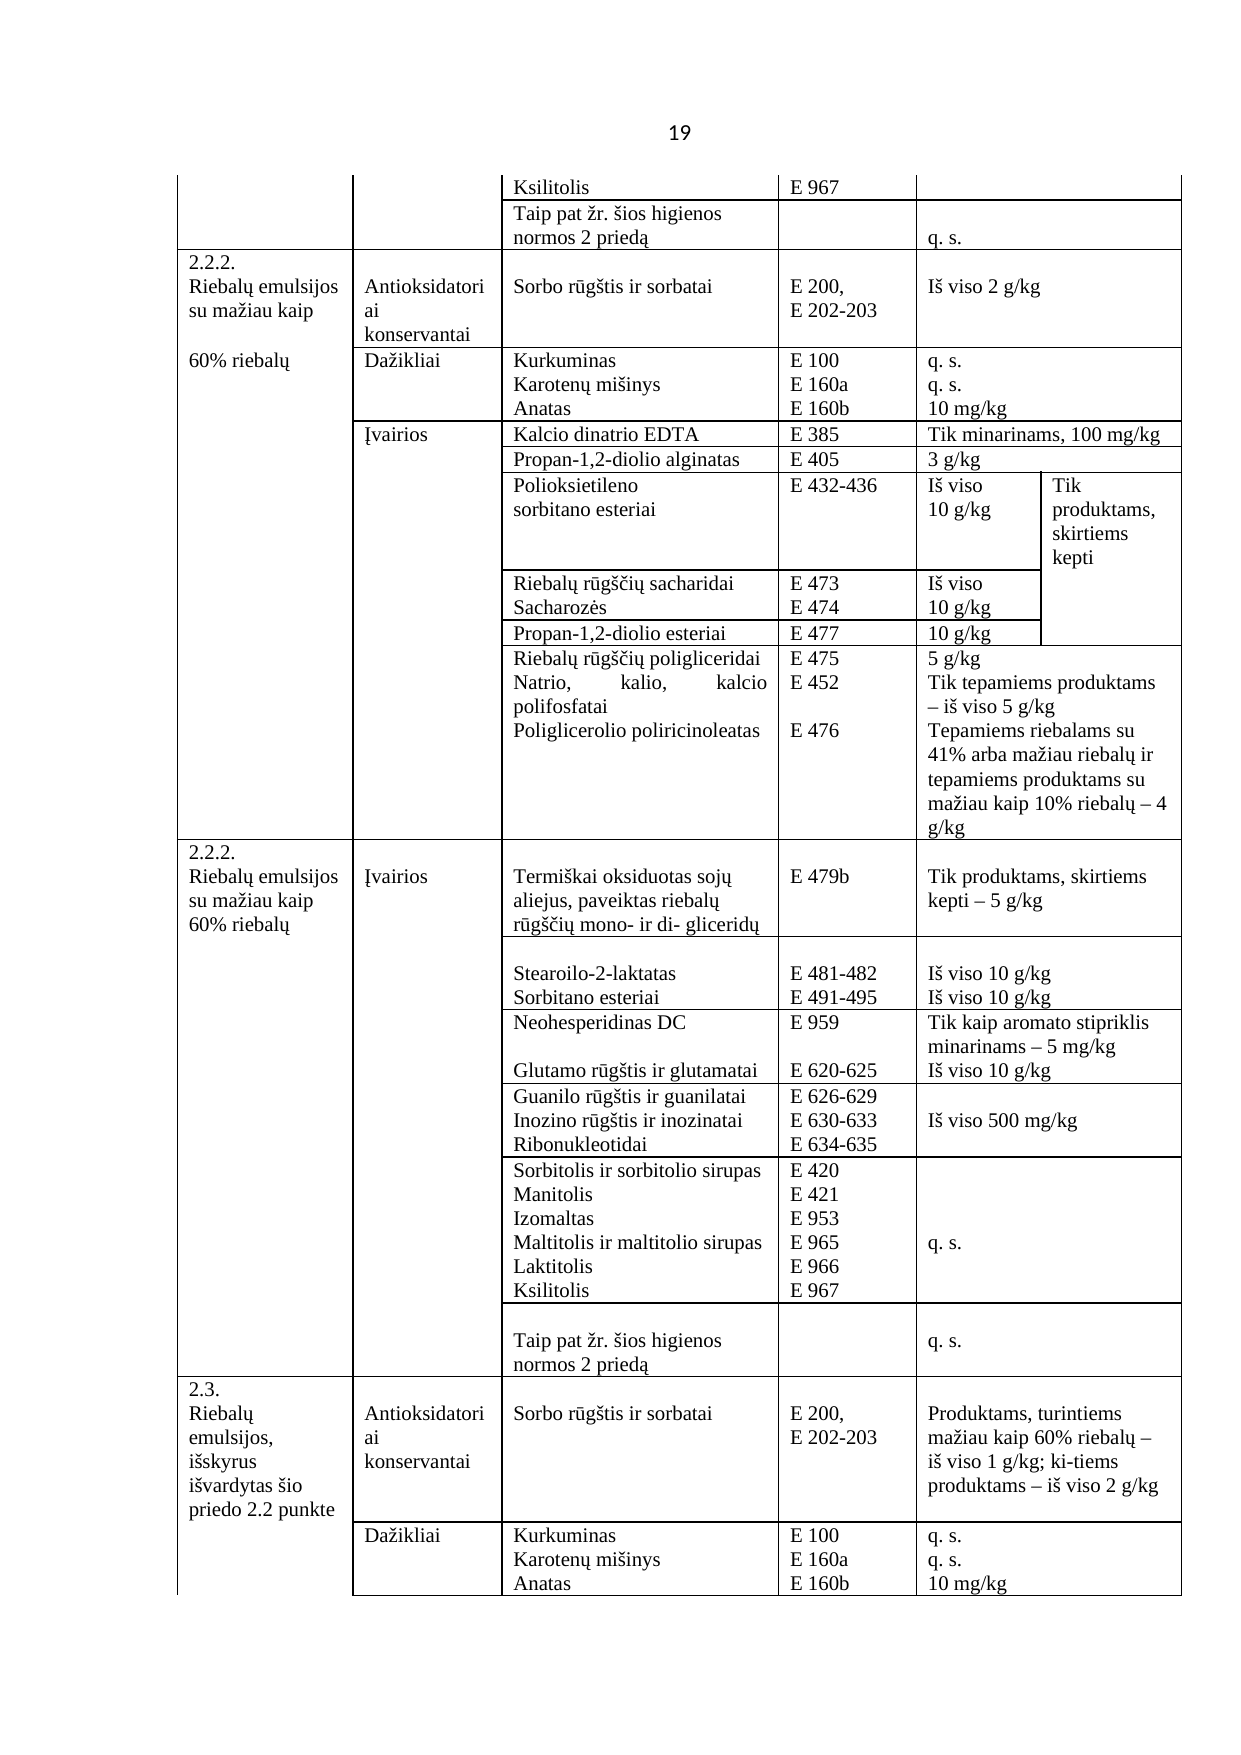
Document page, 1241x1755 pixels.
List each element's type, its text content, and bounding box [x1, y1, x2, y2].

table_cell Riebalų rūgščių sacharidai [503, 571, 778, 595]
table_cell Kurkuminas [503, 1523, 778, 1547]
table_cell 10 g/kg [917, 595, 1040, 619]
table_cell [178, 595, 352, 619]
table_cell 2.2.2. Riebalų emulsijos su mažiau kaip [178, 250, 352, 346]
table_cell 2.3. Riebalų emulsijos, išskyrus išvardytas šio priedo 2.2 punkte [178, 1377, 352, 1521]
table_cell E 479b [779, 840, 916, 936]
table_cell Dažikliai [354, 348, 501, 372]
table_cell q. s. [917, 1523, 1181, 1547]
table_cell Karotenų mišinys [503, 1547, 778, 1571]
table_cell Iš viso 10 g/kg [917, 473, 1040, 569]
table_cell [178, 1521, 352, 1547]
table_cell [178, 569, 352, 595]
table_cell E 966 [779, 1254, 916, 1278]
table_cell [917, 1158, 1181, 1206]
table_cell Ksilitolis [503, 175, 778, 199]
table_cell q. s. [917, 348, 1181, 372]
table_cell E 432-436 [779, 473, 916, 569]
table_cell Propan-1,2-diolio alginatas [503, 447, 778, 471]
table_cell [178, 1156, 352, 1206]
table_cell q. s. [917, 225, 1181, 249]
table_cell 10 mg/kg [917, 1571, 1181, 1595]
table_cell Iš viso 10 g/kg [917, 937, 1181, 985]
table_cell Natrio, kalio, kalcio polifosfatai [503, 670, 778, 718]
table_cell [178, 396, 352, 420]
table_cell [354, 199, 501, 224]
table_cell [354, 645, 501, 670]
table_cell [178, 1108, 352, 1132]
table_cell [178, 1206, 352, 1230]
table_cell E 474 [779, 595, 916, 619]
table_cell 60% riebalų [178, 346, 352, 372]
table_cell [354, 1156, 501, 1206]
table_cell Ribonukleotidai [503, 1132, 778, 1156]
table_cell [354, 1083, 501, 1108]
table_cell [178, 1328, 352, 1376]
table_cell [354, 1009, 501, 1058]
table_cell Termiškai oksiduotas sojų aliejus, paveiktas riebalų rūgščių mono- ir di- gliceridų [503, 840, 778, 936]
table_cell E 967 [779, 1278, 916, 1302]
table_cell E 967 [779, 175, 916, 199]
table_cell [178, 1571, 352, 1595]
table_cell Riebalų rūgščių poligliceridai [503, 646, 778, 670]
table_cell [354, 1230, 501, 1254]
table_cell E 405 [779, 447, 916, 471]
table_cell [354, 446, 501, 471]
table_cell [917, 1278, 1181, 1302]
table_cell q. s. [917, 1328, 1181, 1376]
table_cell Tik minarinams, 100 mg/kg [917, 422, 1181, 446]
table_cell Neohesperidinas DC [503, 1010, 778, 1058]
table_cell Stearoilo-2-laktatas [503, 937, 778, 985]
table_cell [354, 471, 501, 569]
table_cell Iš viso [917, 571, 1040, 595]
table_cell [178, 1009, 352, 1058]
table_cell [779, 1304, 916, 1328]
table_cell E 160a [779, 1547, 916, 1571]
table_cell [354, 670, 501, 718]
table_cell normos 2 priedą [503, 225, 778, 249]
table_cell E 965 [779, 1230, 916, 1254]
table_cell E 385 [779, 422, 916, 446]
table_cell [178, 372, 352, 396]
table_cell [917, 1206, 1181, 1230]
table_cell E 100 [779, 348, 916, 372]
table_cell E 476 [779, 718, 916, 839]
table_cell Įvairios [354, 840, 501, 936]
table_cell Anatas [503, 396, 778, 420]
table_cell Iš viso 2 g/kg [917, 250, 1181, 346]
table_cell Sorbitano esteriai [503, 985, 778, 1009]
table_cell [178, 718, 352, 839]
table_cell [354, 372, 501, 396]
table_cell [354, 1302, 501, 1328]
table_cell E 200, E 202-203 [779, 1377, 916, 1521]
table_cell E 953 [779, 1206, 916, 1230]
table_cell [178, 1302, 352, 1328]
table_cell Tepamiems riebalams su 41% arba mažiau riebalų ir tepamiems produktams su mažiau kaip 10% riebalų – 4 g/kg [917, 718, 1181, 839]
table_cell q. s. [917, 372, 1181, 396]
table_cell [917, 175, 1181, 199]
table_cell Tik tepamiems produktams – iš viso 5 g/kg [917, 670, 1181, 718]
table_cell E 100 [779, 1523, 916, 1547]
table_cell 10 g/kg [917, 621, 1040, 644]
table_cell Maltitolis ir maltitolio sirupas [503, 1230, 778, 1254]
table_cell [178, 225, 352, 249]
table_cell [178, 199, 352, 224]
table_cell [354, 1328, 501, 1376]
table_cell [178, 936, 352, 985]
table_cell Laktitolis [503, 1254, 778, 1278]
table_cell E 420 E 421 [779, 1158, 916, 1206]
table_cell [354, 1206, 501, 1230]
table_cell Tik produktams, skirtiems kepti – 5 g/kg [917, 840, 1181, 936]
table_cell [178, 670, 352, 718]
table_cell E 959 [779, 1010, 916, 1058]
table_cell 2.2.2. Riebalų emulsijos su mažiau kaip 60% riebalų [178, 840, 352, 936]
table_cell Produktams, turintiems mažiau kaip 60% riebalų – iš viso 1 g/kg; ki-tiems produktams – iš viso 2 g/kg [917, 1377, 1181, 1521]
table_cell [178, 446, 352, 471]
table_cell Iš viso 10 g/kg [917, 985, 1181, 1009]
table_cell [354, 595, 501, 619]
table_cell [503, 1304, 778, 1328]
table_cell Tik produktams, skirtiems kepti [1042, 473, 1181, 569]
table_cell [178, 1132, 352, 1156]
table_cell [354, 718, 501, 839]
table_cell Propan-1,2-diolio esteriai [503, 621, 778, 644]
table_cell 5 g/kg [917, 646, 1181, 670]
table_cell Sorbo rūgštis ir sorbatai [503, 250, 778, 346]
table_cell [354, 1254, 501, 1278]
table_cell [178, 985, 352, 1009]
table_cell [354, 1547, 501, 1571]
table_cell Guanilo rūgštis ir guanilatai [503, 1084, 778, 1108]
table_cell Poliglicerolio poliricinoleatas [503, 718, 778, 839]
table_cell [354, 396, 501, 420]
table_cell E 634-635 [779, 1132, 916, 1156]
table_cell E 200, E 202-203 [779, 250, 916, 346]
table_cell [354, 1571, 501, 1595]
table_cell q. s. [917, 1547, 1181, 1571]
table_cell [779, 201, 916, 224]
table_cell Kalcio dinatrio EDTA [503, 422, 778, 446]
table_cell [354, 225, 501, 249]
table_cell Glutamo rūgštis ir glutamatai [503, 1058, 778, 1082]
table_cell [178, 1058, 352, 1082]
table_cell E 160b [779, 1571, 916, 1595]
table_cell [354, 936, 501, 985]
table_cell [917, 1084, 1181, 1108]
table_cell Iš viso 500 mg/kg [917, 1108, 1181, 1132]
table_cell [917, 1132, 1181, 1156]
table_cell Sacharozės [503, 595, 778, 619]
table_cell [1042, 569, 1181, 595]
table_cell [178, 1254, 352, 1278]
table_cell Izomaltas [503, 1206, 778, 1230]
table_cell E 491-495 [779, 985, 916, 1009]
table_cell Tik kaip aromato stipriklis minarinams – 5 mg/kg [917, 1010, 1181, 1058]
table_cell E 477 [779, 621, 916, 644]
table_cell Taip pat žr. šios higienos normos 2 priedą [503, 1328, 778, 1376]
table_cell [354, 1058, 501, 1082]
table_cell [178, 645, 352, 670]
table_cell [178, 1230, 352, 1254]
table_cell Iš viso 10 g/kg [917, 1058, 1181, 1082]
table_cell E 160a [779, 372, 916, 396]
table_cell [178, 1083, 352, 1108]
table_cell [779, 225, 916, 249]
table_cell Dažikliai [354, 1523, 501, 1547]
table_cell Polioksietileno sorbitano esteriai [503, 473, 778, 569]
table_cell [917, 1304, 1181, 1328]
table_cell Kurkuminas [503, 348, 778, 372]
table_cell E 475 [779, 646, 916, 670]
table_cell Įvairios [354, 422, 501, 446]
table_cell Inozino rūgštis ir inozinatai [503, 1108, 778, 1132]
table_cell Anatas [503, 1571, 778, 1595]
table_cell E 473 [779, 571, 916, 595]
table_cell [178, 1547, 352, 1571]
table_cell Ksilitolis [503, 1278, 778, 1302]
table_cell 3 g/kg [917, 447, 1181, 471]
table_cell [354, 619, 501, 644]
table_cell Taip pat žr. šios higienos [503, 201, 778, 224]
table_cell Antioksidatoriai konservantai [354, 1377, 501, 1521]
table_cell Karotenų mišinys [503, 372, 778, 396]
table_cell [354, 569, 501, 595]
table_cell E 620-625 [779, 1058, 916, 1082]
table_cell [178, 619, 352, 644]
table_cell [354, 985, 501, 1009]
table_cell q. s. [917, 1230, 1181, 1254]
table_cell Sorbo rūgštis ir sorbatai [503, 1377, 778, 1521]
table_cell E 630-633 [779, 1108, 916, 1132]
table_cell [178, 175, 352, 199]
table_cell [178, 471, 352, 569]
table_cell [1042, 595, 1181, 619]
table_cell [178, 1278, 352, 1302]
table_cell [354, 1108, 501, 1132]
table_cell [354, 1132, 501, 1156]
table_cell [178, 420, 352, 446]
table_cell [917, 201, 1181, 224]
table_cell E 626-629 [779, 1084, 916, 1108]
table_cell 10 mg/kg [917, 396, 1181, 420]
table_cell [1042, 619, 1181, 644]
table_cell E 481-482 [779, 937, 916, 985]
table_cell Antioksidatoriai konservantai [354, 250, 501, 346]
table_cell [917, 1254, 1181, 1278]
table_cell [354, 175, 501, 199]
table_cell E 160b [779, 396, 916, 420]
table_cell Sorbitolis ir sorbitolio sirupas Manitolis [503, 1158, 778, 1206]
table_cell E 452 [779, 670, 916, 718]
table_cell [354, 1278, 501, 1302]
table_cell [779, 1328, 916, 1376]
